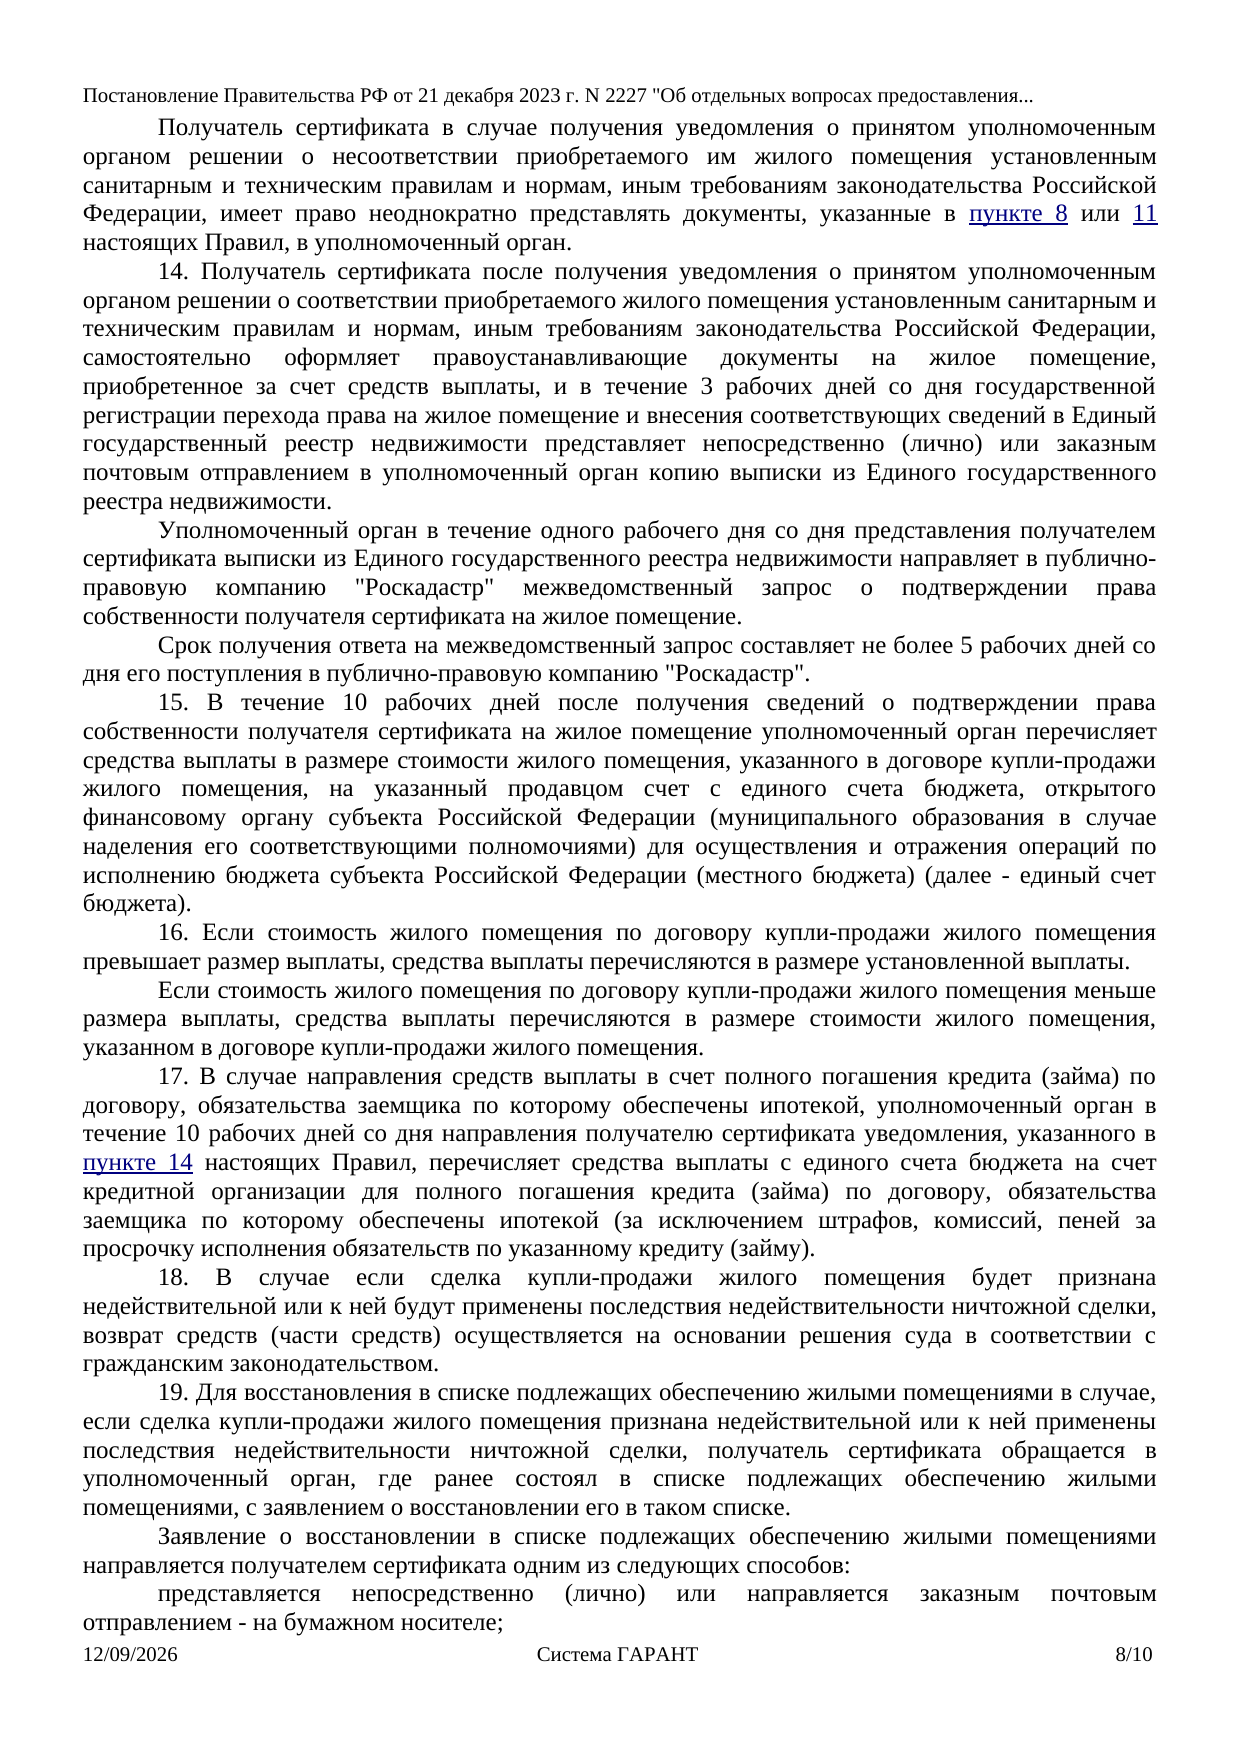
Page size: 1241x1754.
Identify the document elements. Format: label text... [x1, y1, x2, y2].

text Если стоимость жилого помещения по договору купли-продажи жилого помещения меньше размера выплаты, средства выплаты перечисляются в размере стоимости жилого помещения, указанном в договоре купли-продажи жилого помещения. [83, 975, 1157, 1061]
text Заявление о восстановлении в списке подлежащих обеспечению жилыми помещениями направляется получателем сертификата одним из следующих способов: [83, 1521, 1157, 1578]
text 19. Для восстановления в списке подлежащих обеспечению жилыми помещениями в случае, если сделка купли-продажи жилого помещения признана недействительной или к ней применены последствия недействительности ничтожной сделки, получатель сертификата обращается в уполномоченный орган, где ранее состоял в списке подлежащих обеспечению жилыми помещениями, с заявлением о восстановлении его в таком списке. [83, 1377, 1157, 1521]
text 14. Получатель сертификата после получения уведомления о принятом уполномоченным органом решении о соответствии приобретаемого жилого помещения установленным санитарным и техническим правилам и нормам, иным требованиям законодательства Российской Федерации, самостоятельно оформляет правоустанавливающие документы на жилое помещение, приобретенное за счет средств выплаты, и в течение 3 рабочих дней со дня государственной регистрации перехода права на жилое помещение и внесения соответствующих сведений в Единый государственный реестр недвижимости представляет непосредственно (лично) или заказным почтовым отправлением в уполномоченный орган копию выписки из Единого государственного реестра недвижимости. [83, 256, 1157, 515]
text 16. Если стоимость жилого помещения по договору купли-продажи жилого помещения превышает размер выплаты, средства выплаты перечисляются в размере установленной выплаты. [83, 917, 1157, 975]
text Уполномоченный орган в течение одного рабочего дня со дня представления получателем сертификата выписки из Единого государственного реестра недвижимости направляет в публично-правовую компанию "Роскадастр" межведомственный запрос о подтверждении права собственности получателя сертификата на жилое помещение. [83, 515, 1157, 630]
text Срок получения ответа на межведомственный запрос составляет не более 5 рабочих дней со дня его поступления в публично-правовую компанию "Роскадастр". [83, 630, 1157, 687]
text Получатель сертификата в случае получения уведомления о принятом уполномоченным органом решении о несоответствии приобретаемого им жилого помещения установленным санитарным и техническим правилам и нормам, иным требованиям законодательства Российской Федерации, имеет право неоднократно представлять документы, указанные в пункте 8 или 11 настоящих Правил, в уполномоченный орган. [83, 112, 1157, 256]
text представляется непосредственно (лично) или направляется заказным почтовым отправлением - на бумажном носителе; [83, 1578, 1157, 1636]
text 18. В случае если сделка купли-продажи жилого помещения будет признана недействительной или к ней будут применены последствия недействительности ничтожной сделки, возврат средств (части средств) осуществляется на основании решения суда в соответствии с гражданским законодательством. [83, 1262, 1157, 1377]
text 15. В течение 10 рабочих дней после получения сведений о подтверждении права собственности получателя сертификата на жилое помещение уполномоченный орган перечисляет средства выплаты в размере стоимости жилого помещения, указанного в договоре купли-продажи жилого помещения, на указанный продавцом счет с единого счета бюджета, открытого финансовому органу субъекта Российской Федерации (муниципального образования в случае наделения его соответствующими полномочиями) для осуществления и отражения операций по исполнению бюджета субъекта Российской Федерации (местного бюджета) (далее - единый счет бюджета). [83, 687, 1157, 917]
text 17. В случае направления средств выплаты в счет полного погашения кредита (займа) по договору, обязательства заемщика по которому обеспечены ипотекой, уполномоченный орган в течение 10 рабочих дней со дня направления получателю сертификата уведомления, указанного в пункте 14 настоящих Правил, перечисляет средства выплаты с единого счета бюджета на счет кредитной организации для полного погашения кредита (займа) по договору, обязательства заемщика по которому обеспечены ипотекой (за исключением штрафов, комиссий, пеней за просрочку исполнения обязательств по указанному кредиту (займу). [83, 1061, 1157, 1262]
